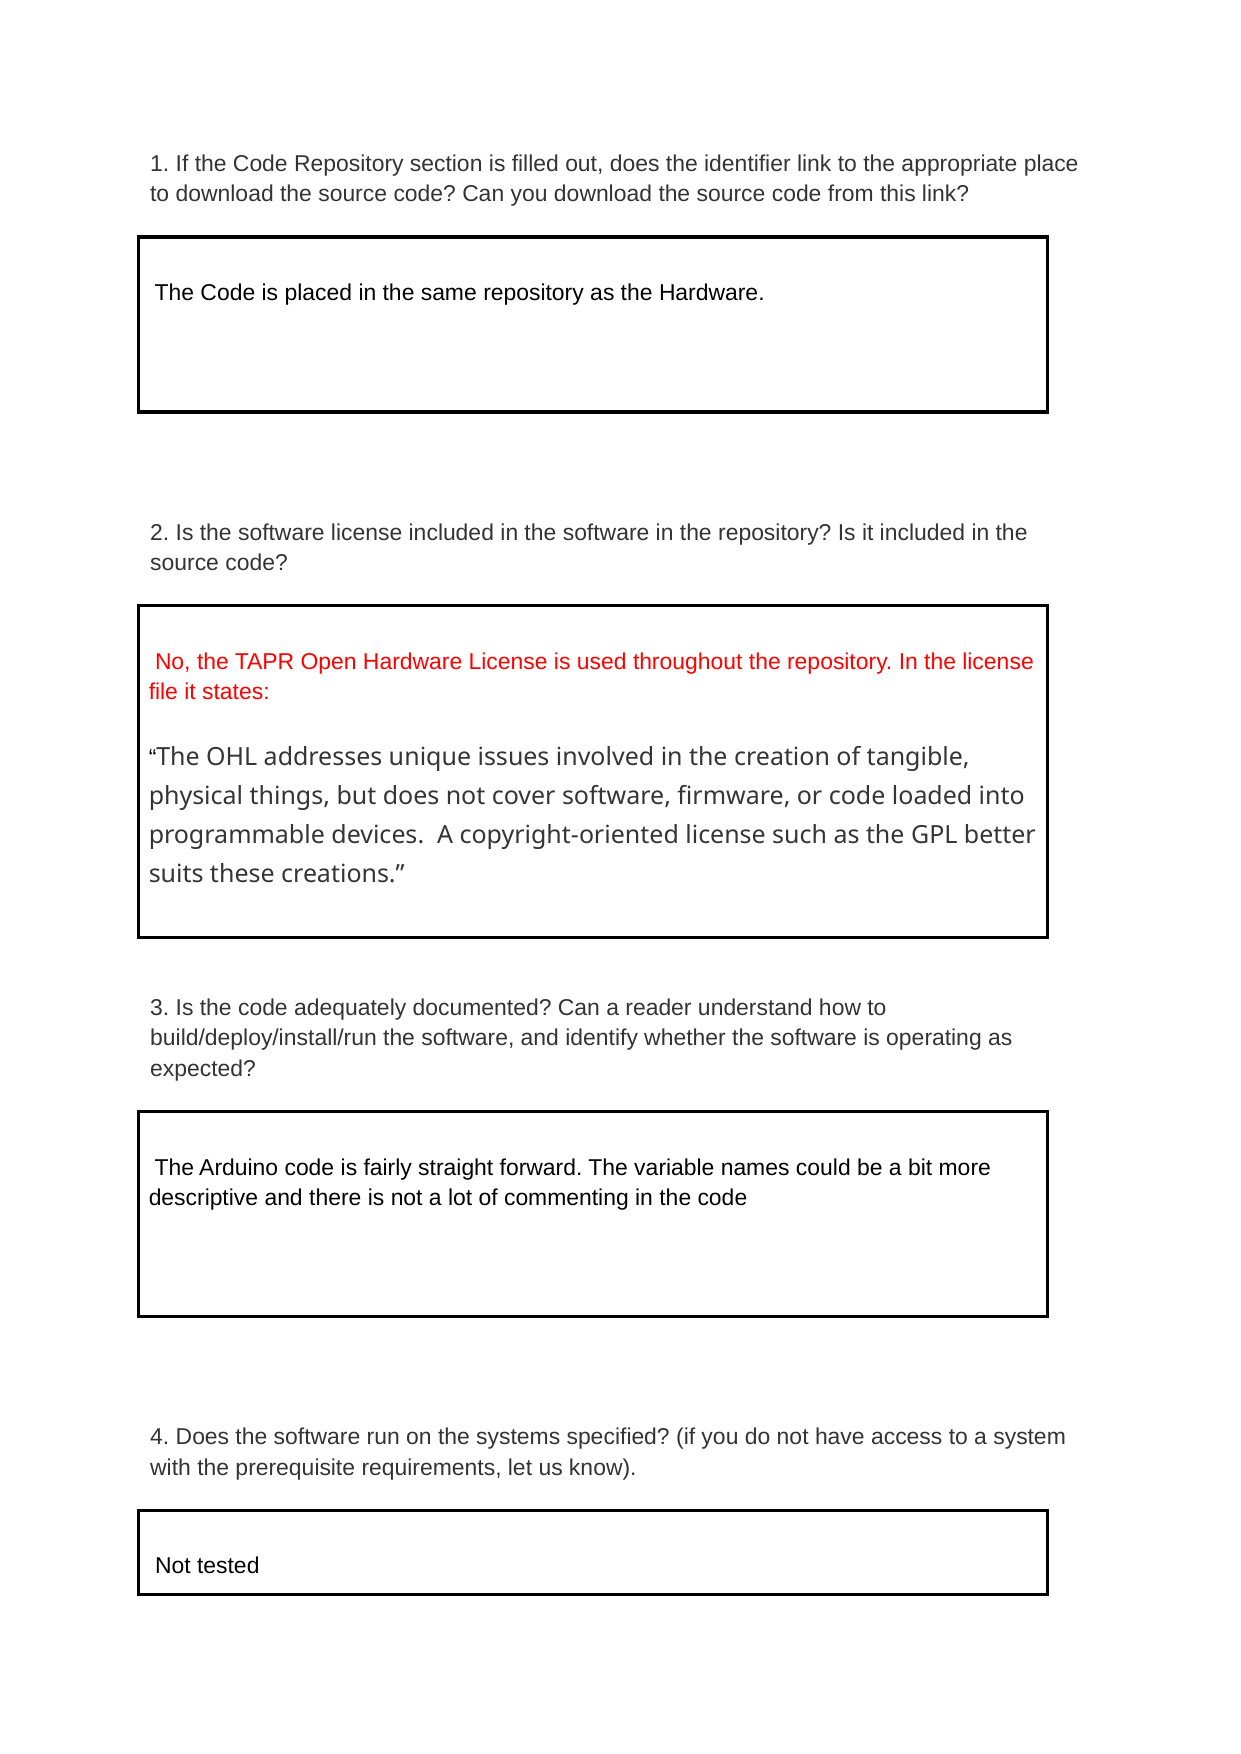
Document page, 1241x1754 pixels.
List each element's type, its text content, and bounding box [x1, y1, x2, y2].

text 1. If the Code Repository section is filled out, does the identifier link to the appropriate place to download the source code? Can you download the source code from this link? [150, 150, 1090, 207]
text 3. Is the code adequately documented? Can a reader understand how to build/deploy/install/run the software, and identify whether the software is operating as expected? [150, 964, 1090, 1081]
table_header The Code is placed in the same repository as the Hardware. [140, 239, 1046, 410]
text 2. Is the software license included in the software in the repository? Is it included in the source code? [150, 519, 1090, 575]
table_header Not tested [140, 1512, 1046, 1593]
text 4. Does the software run on the systems specified? (if you do not have access to a system with the prerequisite requirements, let us know). [150, 1423, 1090, 1480]
table_header No, the TAPR Open Hardware License is used throughout the repository. In the license file it states: “The OHL addresses unique issues involved in the creation of tangible, physical things, but does not cover software, firmware, or code loaded into programmable devices. A copyright-oriented license such as the GPL better suits these creations.” [140, 607, 1046, 936]
table_header The Arduino code is fairly straight forward. The variable names could be a bit more descriptive and there is not a lot of commenting in the code [140, 1113, 1046, 1315]
